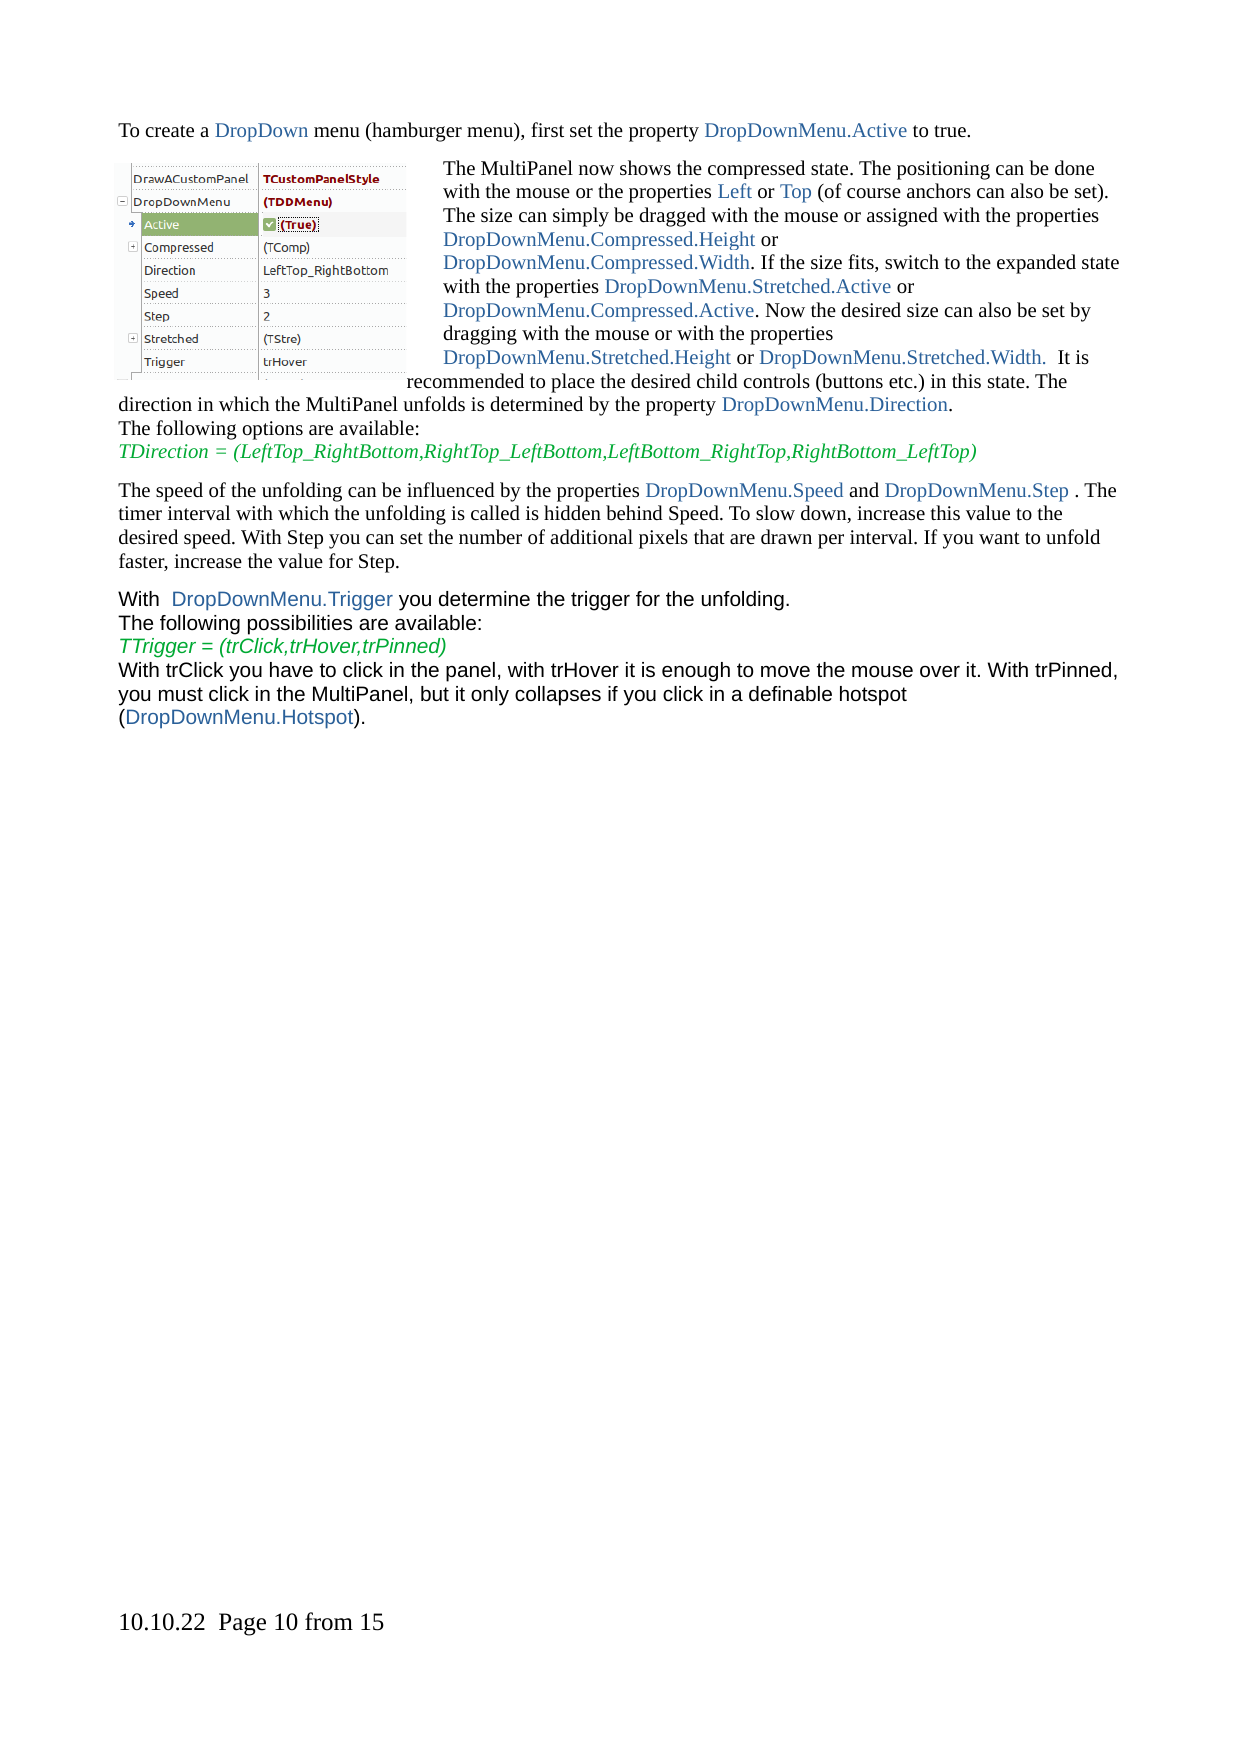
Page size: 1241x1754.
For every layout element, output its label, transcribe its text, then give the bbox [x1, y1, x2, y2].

text To create a DropDown menu (hamburger menu), first set the property DropDownMenu.Active to true. [118, 118, 1122, 142]
text The MultiPanel now shows the compressed state. The positioning can be done with the mouse or the properties Left or Top (of course anchors can also be set). The size can simply be dragged with the mouse or assigned with the properties DropDownMenu.Compressed.Height or DropDownMenu.Compressed.Width. If the size fits, switch to the expanded state with the properties DropDownMenu.Stretched.Active or DropDownMenu.Compressed.Active. Now the desired size can also be set by dragging with the mouse or with the properties DropDownMenu.Stretched.Height or DropDownMenu.Stretched.Width. It is recommended to place the desired child controls (buttons etc.) in this state. The direction in which the MultiPanel unfolds is determined by the property DropDownMenu.Direction. The following options are available: TDirection = (LeftTop_RightBottom,RightTop_LeftBottom,LeftBottom_RightTop,RightBottom_LeftTop) [118, 156, 1122, 464]
text With DropDownMenu.Trigger you determine the trigger for the unfolding. The following possibilities are available: TTrigger = (trClick,trHover,trPinned) With trClick you have to click in the panel, with trHover it is enough to move the mouse over it. With trPinned, you must click in the MultiPanel, but it only collapses if you click in a definable hotspot (DropDownMenu.Hotspot). [118, 587, 1122, 729]
text The speed of the unfolding can be influenced by the properties DropDownMenu.Speed and DropDownMenu.Step . The timer interval with which the unfolding is called is hidden behind Speed. To slow down, increase this value to the desired speed. With Step you can set the number of additional pixels that are drawn per interval. If you want to unfold faster, increase the value for Step. [118, 478, 1122, 573]
picture [114, 163, 407, 380]
